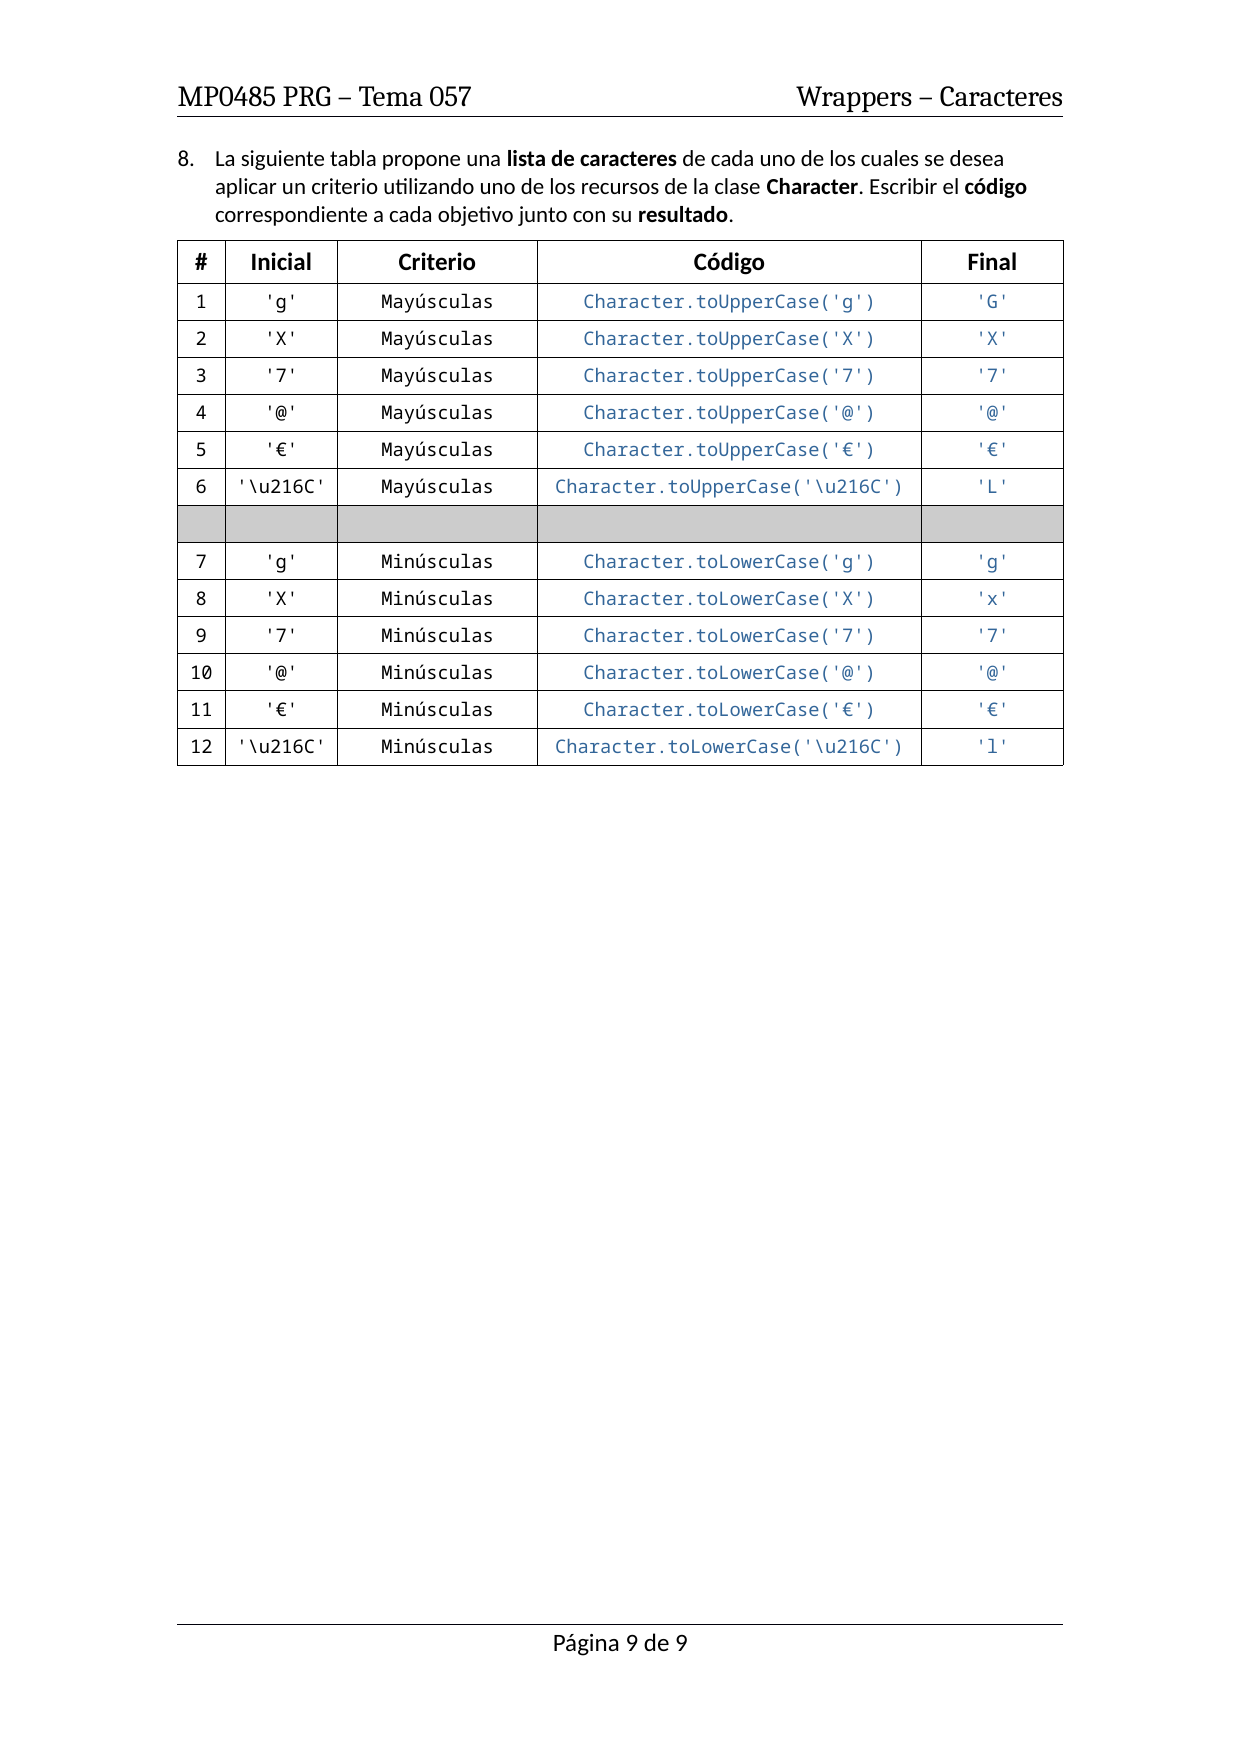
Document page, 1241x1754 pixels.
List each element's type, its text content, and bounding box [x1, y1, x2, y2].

table_header Final [922, 241, 1063, 282]
table_cell 'X' [922, 321, 1063, 357]
table_cell '€' [226, 432, 337, 468]
table_cell Character.toUpperCase('\u216C') [538, 469, 921, 505]
table_cell '@' [226, 395, 337, 431]
table_cell Mayúsculas [338, 469, 537, 505]
table_cell Character.toUpperCase('@') [538, 395, 921, 431]
table_cell 'g' [922, 543, 1063, 579]
table_cell 'l' [922, 729, 1063, 764]
table_cell Character.toLowerCase('\u216C') [538, 729, 921, 764]
table_cell [178, 506, 225, 542]
table_cell 'X' [226, 580, 337, 616]
table_cell 3 [178, 358, 225, 394]
table_cell 4 [178, 395, 225, 431]
table_cell 'g' [226, 284, 337, 319]
table_cell Character.toUpperCase('€') [538, 432, 921, 468]
table_cell Minúsculas [338, 543, 537, 579]
table_cell 7 [178, 543, 225, 579]
table_cell [226, 506, 337, 542]
table_cell '7' [922, 617, 1063, 653]
table_cell [338, 506, 537, 542]
table_cell Character.toLowerCase('g') [538, 543, 921, 579]
table_cell Mayúsculas [338, 358, 537, 394]
table_cell Character.toLowerCase('X') [538, 580, 921, 616]
table_cell '\u216C' [226, 469, 337, 505]
table_header Criterio [338, 241, 537, 282]
table_cell Minúsculas [338, 580, 537, 616]
table_cell Character.toUpperCase('X') [538, 321, 921, 357]
table_cell Character.toLowerCase('7') [538, 617, 921, 653]
table_cell '7' [922, 358, 1063, 394]
table_cell Mayúsculas [338, 284, 537, 319]
table_cell 11 [178, 691, 225, 727]
table_cell 'X' [226, 321, 337, 357]
table_cell Mayúsculas [338, 395, 537, 431]
table_cell 'g' [226, 543, 337, 579]
table_cell [922, 506, 1063, 542]
table_cell '€' [922, 691, 1063, 727]
table_cell '€' [922, 432, 1063, 468]
table_header Inicial [226, 241, 337, 282]
table_cell 9 [178, 617, 225, 653]
table_cell Minúsculas [338, 617, 537, 653]
table_cell 2 [178, 321, 225, 357]
table_cell '€' [226, 691, 337, 727]
table_cell '7' [226, 358, 337, 394]
table_cell '@' [922, 395, 1063, 431]
table_cell 5 [178, 432, 225, 468]
list La siguiente tabla propone una lista de caracteres de cada uno de los cuales se desea aplicar un criterio utilizando uno de los recursos de la clase Character. Escribir el código correspondiente a cada objetivo junto con su resultado. [177, 144, 1063, 228]
table_cell Mayúsculas [338, 321, 537, 357]
table_cell '7' [226, 617, 337, 653]
table_cell [538, 506, 921, 542]
table_cell Character.toUpperCase('7') [538, 358, 921, 394]
table_cell 'G' [922, 284, 1063, 319]
table_cell '@' [922, 654, 1063, 690]
table_cell 8 [178, 580, 225, 616]
table_cell '\u216C' [226, 729, 337, 764]
table_cell Character.toLowerCase('@') [538, 654, 921, 690]
table_cell '@' [226, 654, 337, 690]
table_cell Mayúsculas [338, 432, 537, 468]
table_header # [178, 241, 225, 282]
table_cell Minúsculas [338, 691, 537, 727]
table_cell Minúsculas [338, 729, 537, 764]
table_cell Minúsculas [338, 654, 537, 690]
table_cell 12 [178, 729, 225, 764]
table_cell 10 [178, 654, 225, 690]
table_cell 'x' [922, 580, 1063, 616]
table_cell Character.toLowerCase('€') [538, 691, 921, 727]
table_cell Character.toUpperCase('g') [538, 284, 921, 319]
table_cell 6 [178, 469, 225, 505]
table_cell 'L' [922, 469, 1063, 505]
table_header Código [538, 241, 921, 282]
table_cell 1 [178, 284, 225, 319]
